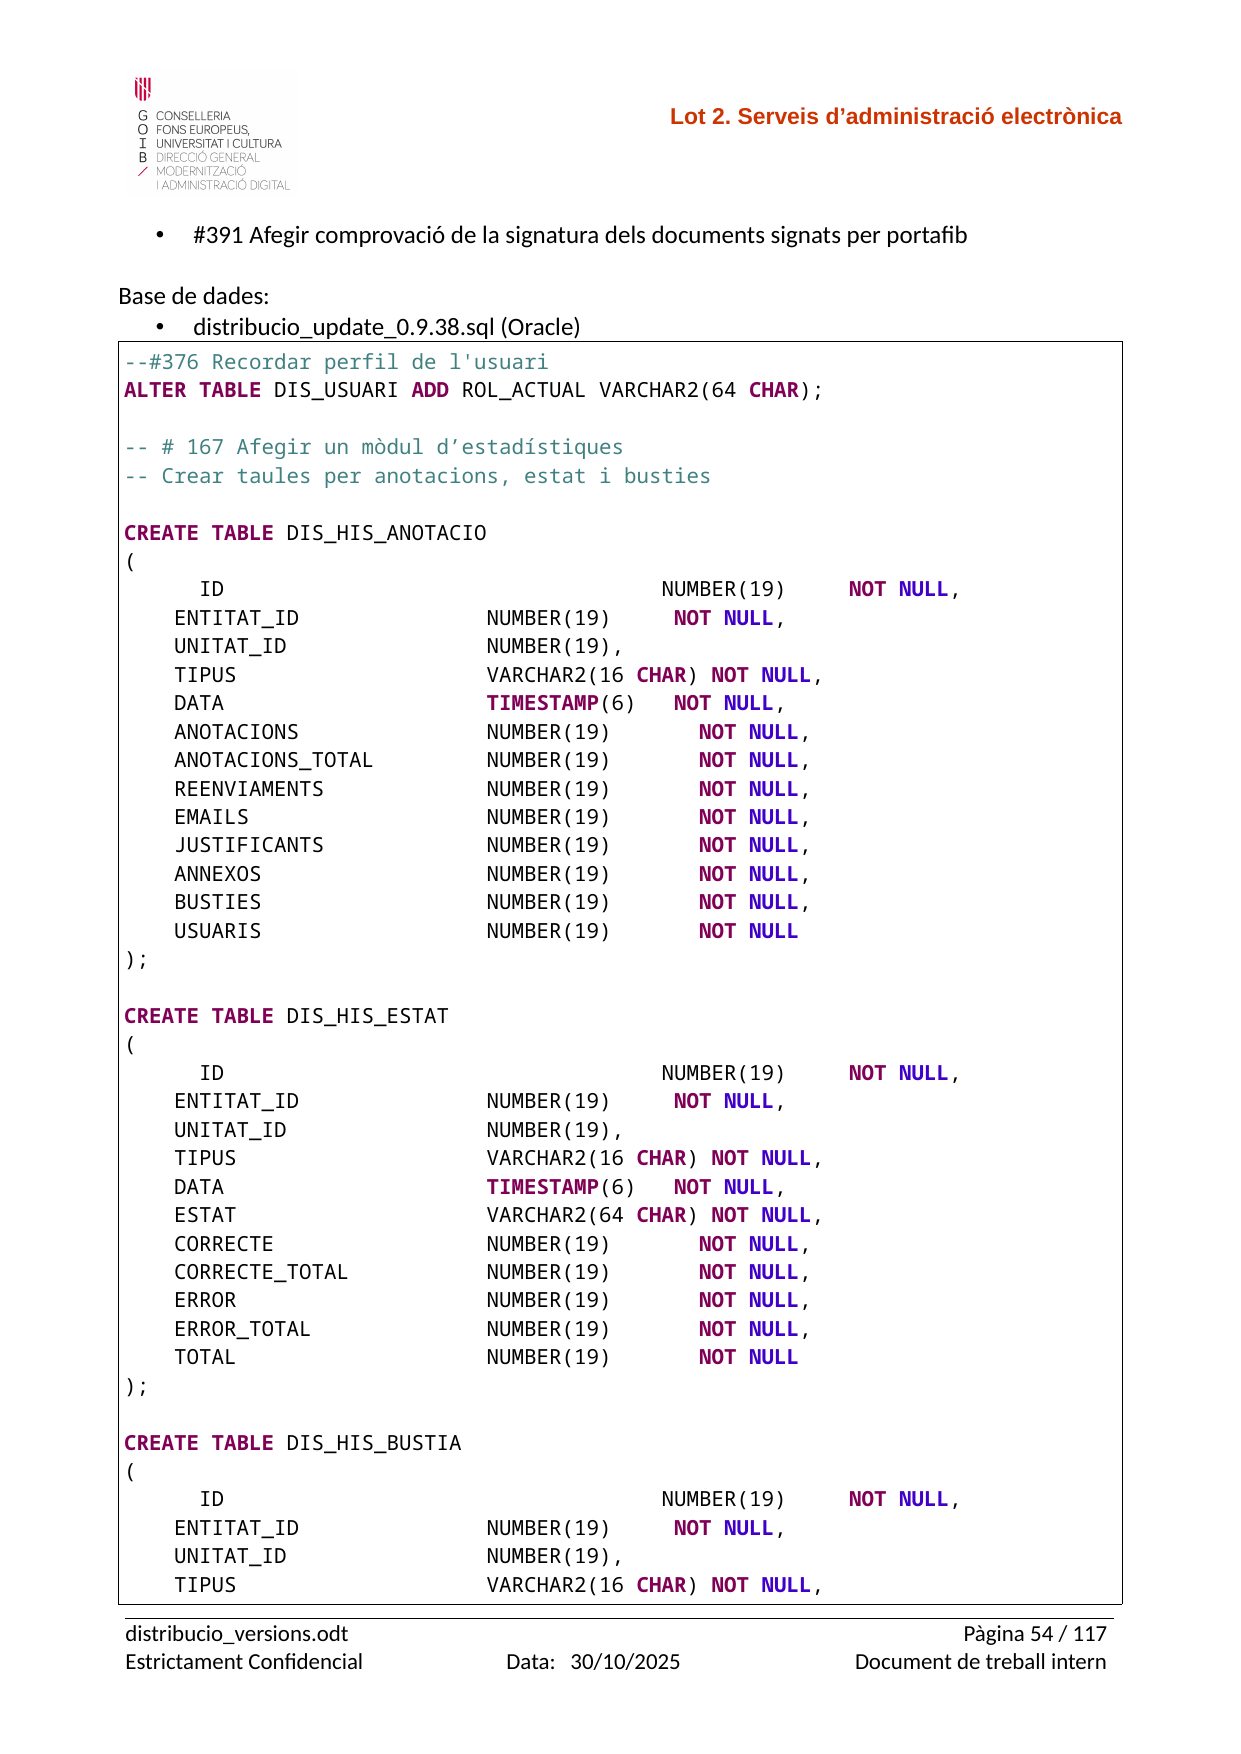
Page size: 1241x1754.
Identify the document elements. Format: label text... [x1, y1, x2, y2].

text Base de dades: [118, 280, 1122, 311]
list #391 Afegir comprovació de la signatura dels documents signats per portafib [156, 219, 1122, 250]
table_header --#376 Recordar perfil de l'usuari ALTER TABLE DIS_USUARI ADD ROL_ACTUAL VARCHAR2(64 CHAR); -- # 167 Afegir un mòdul d’estadístiques -- Crear taules per anotacions, estat i busties CREATE TABLE DIS_HIS_ANOTACIO ( ID NUMBER(19) NOT NULL, ENTITAT_ID NUMBER(19) NOT NULL, UNITAT_ID NUMBER(19), TIPUS VARCHAR2(16 CHAR) NOT NULL, DATA TIMESTAMP(6) NOT NULL, ANOTACIONS NUMBER(19) NOT NULL, ANOTACIONS_TOTAL NUMBER(19) NOT NULL, REENVIAMENTS NUMBER(19) NOT NULL, EMAILS NUMBER(19) NOT NULL, JUSTIFICANTS NUMBER(19) NOT NULL, ANNEXOS NUMBER(19) NOT NULL, BUSTIES NUMBER(19) NOT NULL, USUARIS NUMBER(19) NOT NULL ); CREATE TABLE DIS_HIS_ESTAT ( ID NUMBER(19) NOT NULL, ENTITAT_ID NUMBER(19) NOT NULL, UNITAT_ID NUMBER(19), TIPUS VARCHAR2(16 CHAR) NOT NULL, DATA TIMESTAMP(6) NOT NULL, ESTAT VARCHAR2(64 CHAR) NOT NULL, CORRECTE NUMBER(19) NOT NULL, CORRECTE_TOTAL NUMBER(19) NOT NULL, ERROR NUMBER(19) NOT NULL, ERROR_TOTAL NUMBER(19) NOT NULL, TOTAL NUMBER(19) NOT NULL ); CREATE TABLE DIS_HIS_BUSTIA ( ID NUMBER(19) NOT NULL, ENTITAT_ID NUMBER(19) NOT NULL, UNITAT_ID NUMBER(19), TIPUS VARCHAR2(16 CHAR) NOT NULL, [119, 342, 1122, 1604]
list distribucio_update_0.9.38.sql (Oracle) [156, 311, 1122, 341]
picture [126, 70, 299, 197]
